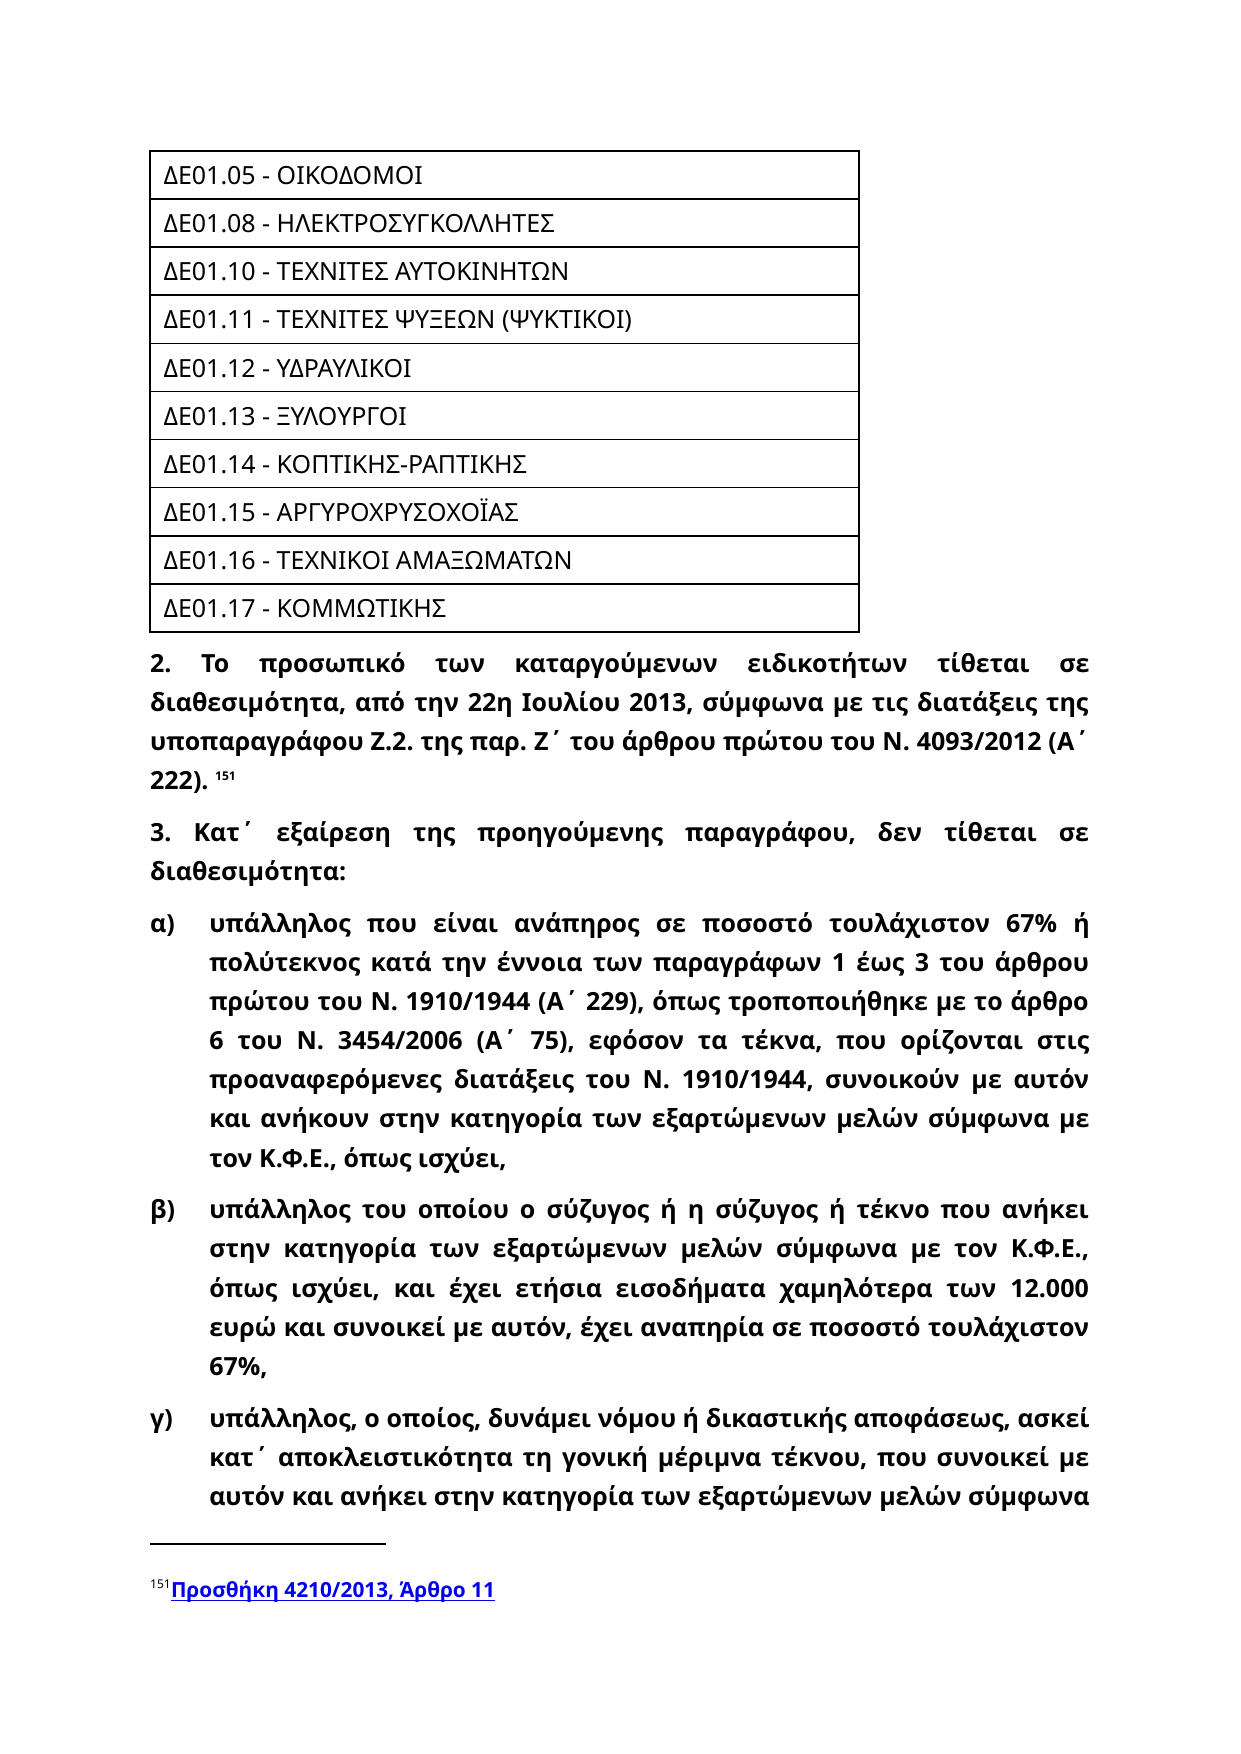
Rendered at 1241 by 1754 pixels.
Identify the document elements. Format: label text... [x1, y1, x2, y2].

text 3. Κατ΄ εξαίρεση της προηγούμενης παραγράφου, δεν τίθεται σε διαθεσιμότητα: [150, 814, 1090, 888]
table_cell ΔΕ01.15 - ΑΡΓΥΡΟΧΡΥΣΟΧΟΪΑΣ [151, 488, 858, 535]
table_cell ΔΕ01.16 - ΤΕΧΝΙΚΟΙ ΑΜΑΞΩΜΑΤΩΝ [151, 537, 858, 583]
table_cell ΔΕ01.05 - ΟΙΚΟΔΟΜΟΙ [151, 152, 858, 198]
list α) υπάλληλος που είναι ανάπηρος σε ποσοστό τουλάχιστον 67% ή πολύτεκνος κατά την έννοια των παραγράφων 1 έως 3 του άρθρου πρώτου του Ν. 1910/1944 (Α΄ 229), όπως τροποποιήθηκε με το άρθρο 6 του Ν. 3454/2006 (Α΄ 75), εφόσον τα τέκνα, που ορίζονται στις προαναφερόμενες διατάξεις του Ν. 1910/1944, συνοικούν με αυτόν και ανήκουν στην κατηγορία των εξαρτώμενων μελών σύμφωνα με τον Κ.Φ.Ε., όπως ισχύει, [150, 905, 1090, 1174]
list γ) υπάλληλος, ο οποίος, δυνάμει νόμου ή δικαστικής αποφάσεως, ασκεί κατ΄ αποκλειστικότητα τη γονική μέριμνα τέκνου, που συνοικεί με αυτόν και ανήκει στην κατηγορία των εξαρτώμενων μελών σύμφωνα [150, 1400, 1090, 1513]
table_cell ΔΕ01.11 - ΤΕΧΝΙΤΕΣ ΨΥΞΕΩΝ (ΨΥΚΤΙΚΟΙ) [151, 296, 858, 342]
table_cell ΔΕ01.14 - ΚΟΠΤΙΚΗΣ-ΡΑΠΤΙΚΗΣ [151, 440, 858, 487]
table_cell ΔΕ01.12 - ΥΔΡΑΥΛΙΚΟΙ [151, 344, 858, 391]
table_cell ΔΕ01.08 - ΗΛΕΚΤΡΟΣΥΓΚΟΛΛΗΤΕΣ [151, 200, 858, 246]
text 2. Το προσωπικό των καταργούμενων ειδικοτήτων τίθεται σε διαθεσιμότητα, από την 22η Ιουλίου 2013, σύμφωνα με τις διατάξεις της υποπαραγράφου Ζ.2. της παρ. Ζ΄ του άρθρου πρώτου του Ν. 4093/2012 (Α΄ 222). [150, 645, 1090, 797]
table_cell ΔΕ01.10 - ΤΕΧΝΙΤΕΣ ΑΥΤΟΚΙΝΗΤΩΝ [151, 248, 858, 294]
table_cell ΔΕ01.13 - ΞΥΛΟΥΡΓΟΙ [151, 392, 858, 439]
list β) υπάλληλος του οποίου ο σύζυγος ή η σύζυγος ή τέκνο που ανήκει στην κατηγορία των εξαρτώμενων μελών σύμφωνα με τον Κ.Φ.Ε., όπως ισχύει, και έχει ετήσια εισοδήματα χαμηλότερα των 12.000 ευρώ και συνοικεί με αυτόν, έχει αναπηρία σε ποσοστό τουλάχιστον 67%, [150, 1192, 1090, 1383]
text Προσθήκη 4210/2013, Άρθρο 11 [150, 1576, 1090, 1604]
table_cell ΔΕ01.17 - ΚΟΜΜΩΤΙΚΗΣ [151, 585, 858, 631]
